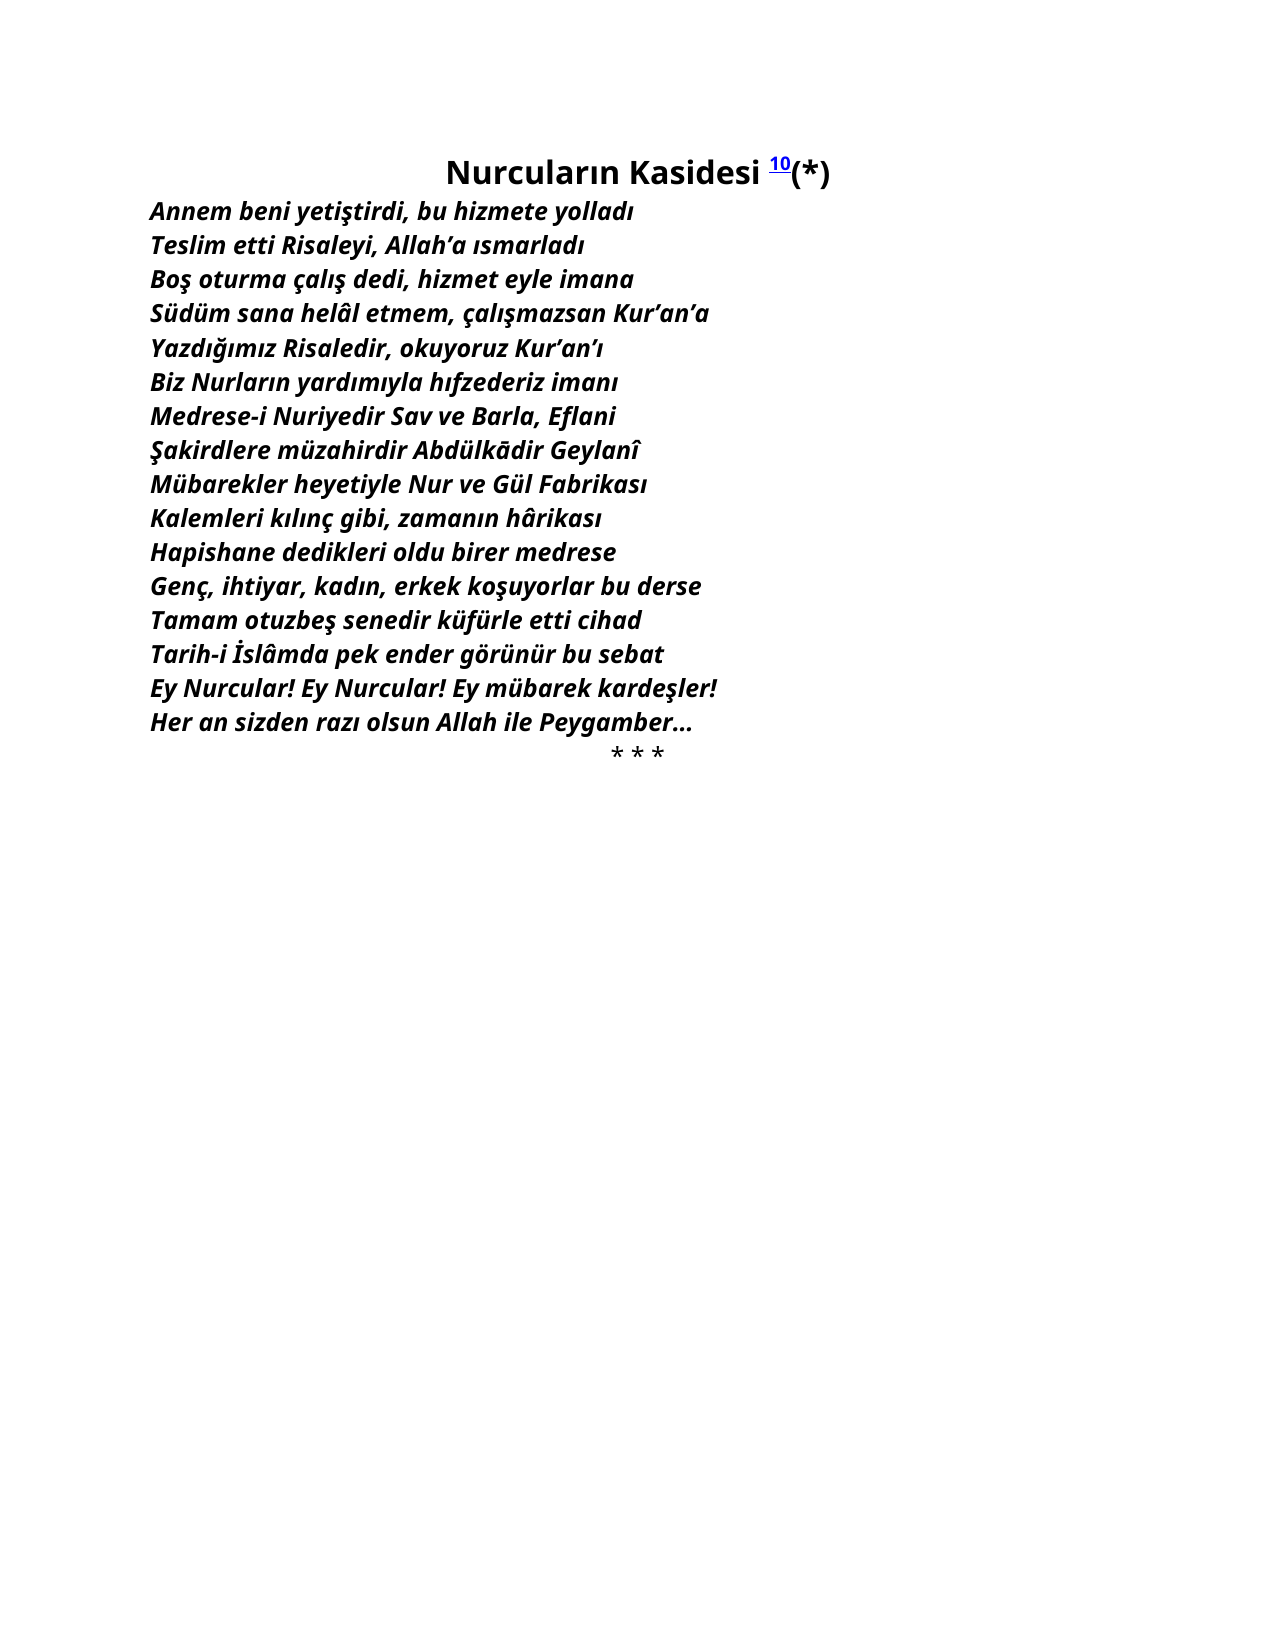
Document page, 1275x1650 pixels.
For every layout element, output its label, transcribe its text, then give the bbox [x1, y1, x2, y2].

text Annem beni yetiştirdi, bu hizmete yolladı [150, 194, 1125, 228]
text Ey Nurcular! Ey Nurcular! Ey mübarek kardeşler! [150, 671, 1125, 705]
text Tarih-i İslâmda pek ender görünür bu sebat [150, 637, 1125, 671]
text Boş oturma çalış dedi, hizmet eyle imana [150, 262, 1125, 296]
text Medrese-i Nuriyedir Sav ve Barla, Eflani [150, 398, 1125, 432]
text Biz Nurların yardımıyla hıfzederiz imanı [150, 364, 1125, 398]
text Hapishane dedikleri oldu birer medrese [150, 534, 1125, 569]
text Şakirdlere müzahirdir Abdülkādir Geylanî [150, 432, 1125, 466]
text Mübarekler heyetiyle Nur ve Gül Fabrikası [150, 466, 1125, 501]
text Kalemleri kılınç gibi, zamanın hârikası [150, 501, 1125, 534]
text Genç, ihtiyar, kadın, erkek koşuyorlar bu derse [150, 569, 1125, 603]
text * * * [150, 739, 1125, 773]
subtitle Nurcuların Kasidesi 10(*) [150, 150, 1125, 194]
text Her an sizden razı olsun Allah ile Peygamber… [150, 705, 1125, 739]
text Südüm sana helâl etmem, çalışmazsan Kur’an’a [150, 296, 1125, 330]
text Teslim etti Risaleyi, Allah’a ısmarladı [150, 228, 1125, 262]
text Tamam otuzbeş senedir küfürle etti cihad [150, 603, 1125, 637]
text Yazdığımız Risaledir, okuyoruz Kur’an’ı [150, 330, 1125, 364]
